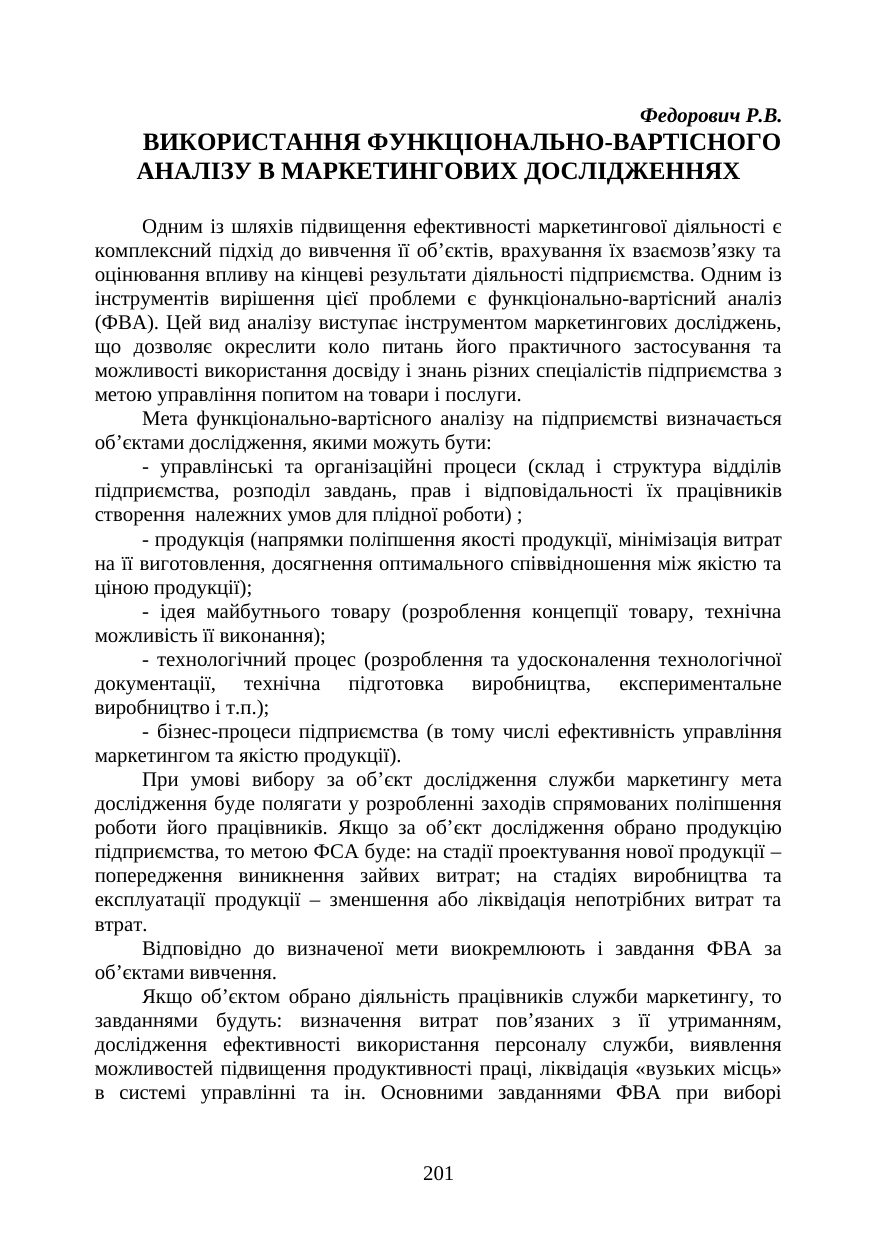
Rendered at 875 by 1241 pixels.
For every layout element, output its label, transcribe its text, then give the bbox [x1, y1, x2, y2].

text - управлінські та організаційні процеси (склад і структура відділів підприємства, розподіл завдань, прав і відповідальності їх працівників створення належних умов для плідної роботи) ; [94, 454, 782, 526]
text Якщо об’єктом обрано діяльність працівників служби маркетингу, то завданнями будуть: визначення витрат пов’язаних з її утриманням, дослідження ефективності використання персоналу служби, виявлення можливостей підвищення продуктивності праці, ліквідація «вузьких місць» в системі управлінні та ін. Основними завданнями ФВА при виборі [94, 984, 782, 1104]
text Відповідно до визначеної мети виокремлюють і завдання ФВА за об’єктами вивчення. [94, 936, 782, 984]
subtitle ВИКОРИСТАННЯ ФУНКЦІОНАЛЬНО-ВАРТІСНОГО АНАЛІЗУ В МАРКЕТИНГОВИХ ДОСЛІДЖЕННЯХ [94, 127, 782, 185]
text - бізнес-процеси підприємства (в тому числі ефективність управління маркетингом та якістю продукції). [94, 719, 782, 767]
text При умові вибору за об’єкт дослідження служби маркетингу мета дослідження буде полягати у розробленні заходів спрямованих поліпшення роботи його працівників. Якщо за об’єкт дослідження обрано продукцію підприємства, то метою ФСА буде: на стадії проектування нової продукції – попередження виникнення зайвих витрат; на стадіях виробництва та експлуатації продукції – зменшення або ліквідація непотрібних витрат та втрат. [94, 767, 782, 936]
text - ідея майбутнього товару (розроблення концепції товару, технічна можливість її виконання); [94, 599, 782, 647]
subtitle Федорович Р.В. [94, 103, 782, 127]
text - технологічний процес (розроблення та удосконалення технологічної документації, технічна підготовка виробництва, експериментальне виробництво і т.п.); [94, 647, 782, 719]
text Одним із шляхів підвищення ефективності маркетингової діяльності є комплексний підхід до вивчення її об’єктів, врахування їх взаємозв’язку та оцінювання впливу на кінцеві результати діяльності підприємства. Одним із інструментів вирішення цієї проблеми є функціонально-вартісний аналіз (ФВА). Цей вид аналізу виступає інструментом маркетингових досліджень, що дозволяє окреслити коло питань його практичного застосування та можливості використання досвіду і знань різних спеціалістів підприємства з метою управління попитом на товари і послуги. [94, 214, 782, 406]
text Мета функціонально-вартісного аналізу на підприємстві визначається об’єктами дослідження, якими можуть бути: [94, 406, 782, 454]
text - продукція (напрямки поліпшення якості продукції, мінімізація витрат на її виготовлення, досягнення оптимального співвідношення між якістю та ціною продукції); [94, 526, 782, 599]
